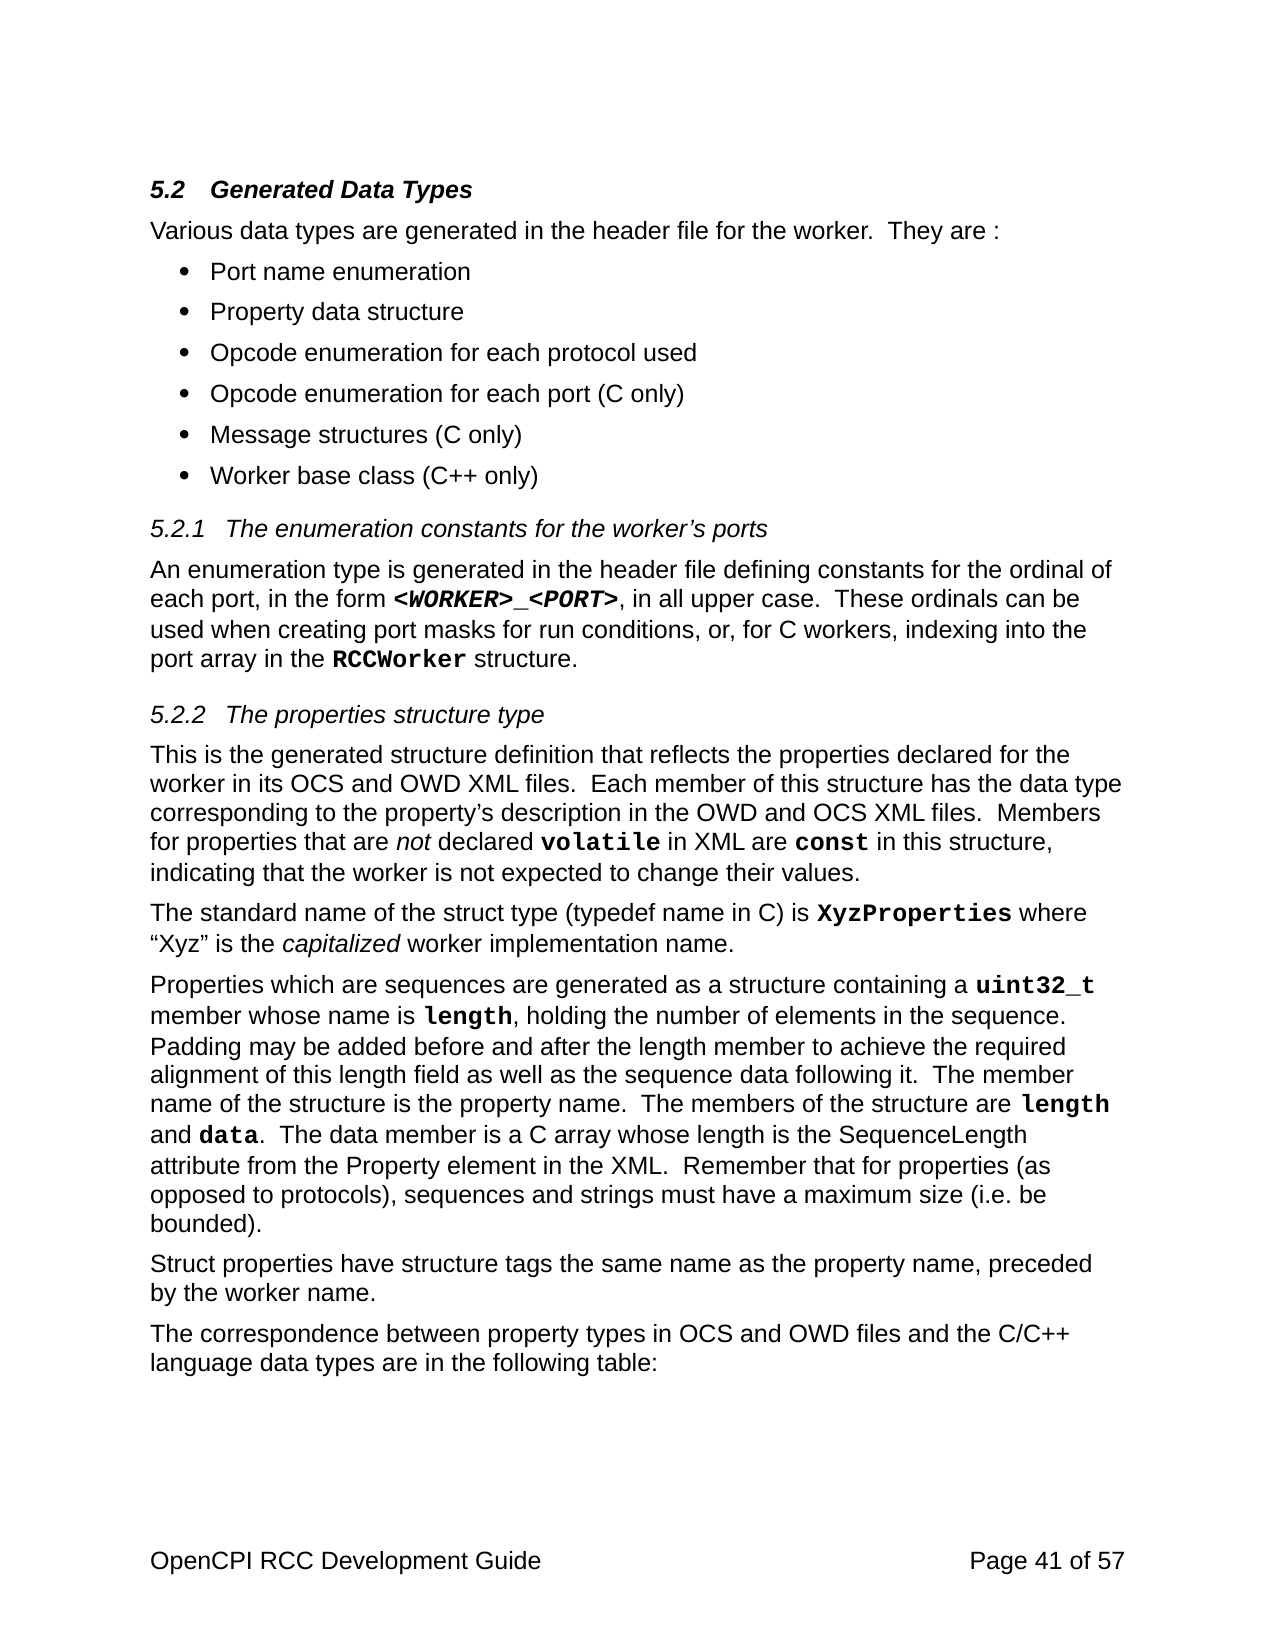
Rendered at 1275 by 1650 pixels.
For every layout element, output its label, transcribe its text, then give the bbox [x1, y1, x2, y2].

subtitle Generated Data Types [150, 175, 1125, 204]
list Opcode enumeration for each port (C only) [180, 379, 1125, 408]
text An enumeration type is generated in the header file defining constants for the ordinal of each port, in the form <WORKER>_<PORT>, in all upper case. These ordinals can be used when creating port masks for run conditions, or, for C workers, indexing into the port array in the RCCWorker structure. [150, 555, 1125, 674]
text Struct properties have structure tags the same name as the property name, preceded by the worker name. [150, 1249, 1125, 1307]
text Various data types are generated in the header file for the worker. They are : [150, 216, 1125, 244]
subtitle The properties structure type [150, 699, 1125, 728]
list Port name enumeration [180, 256, 1125, 285]
text This is the generated structure definition that reflects the properties declared for the worker in its OCS and OWD XML files. Each member of this structure has the data type corresponding to the property’s description in the OWD and OCS XML files. Members for properties that are not declared volatile in XML are const in this structure, indicating that the worker is not expected to change their values. [150, 740, 1125, 886]
text Properties which are sequences are generated as a structure containing a uint32_t member whose name is length, holding the number of elements in the sequence. Padding may be added before and after the length member to achieve the required alignment of this length field as well as the sequence data following it. The member name of the structure is the property name. The members of the structure are length and data. The data member is a C array whose length is the SequenceLength attribute from the Property element in the XML. Remember that for properties (as opposed to protocols), sequences and strings must have a maximum size (i.e. be bounded). [150, 970, 1125, 1237]
list Worker base class (C++ only) [180, 461, 1125, 489]
subtitle The enumeration constants for the worker’s ports [150, 514, 1125, 543]
list Property data structure [180, 297, 1125, 326]
text The correspondence between property types in OCS and OWD files and the C/C++ language data types are in the following table: [150, 1319, 1125, 1376]
list Opcode enumeration for each protocol used [180, 338, 1125, 367]
text The standard name of the struct type (typedef name in C) is XyzProperties where “Xyz” is the capitalized worker implementation name. [150, 898, 1125, 958]
list Message structures (C only) [180, 420, 1125, 449]
